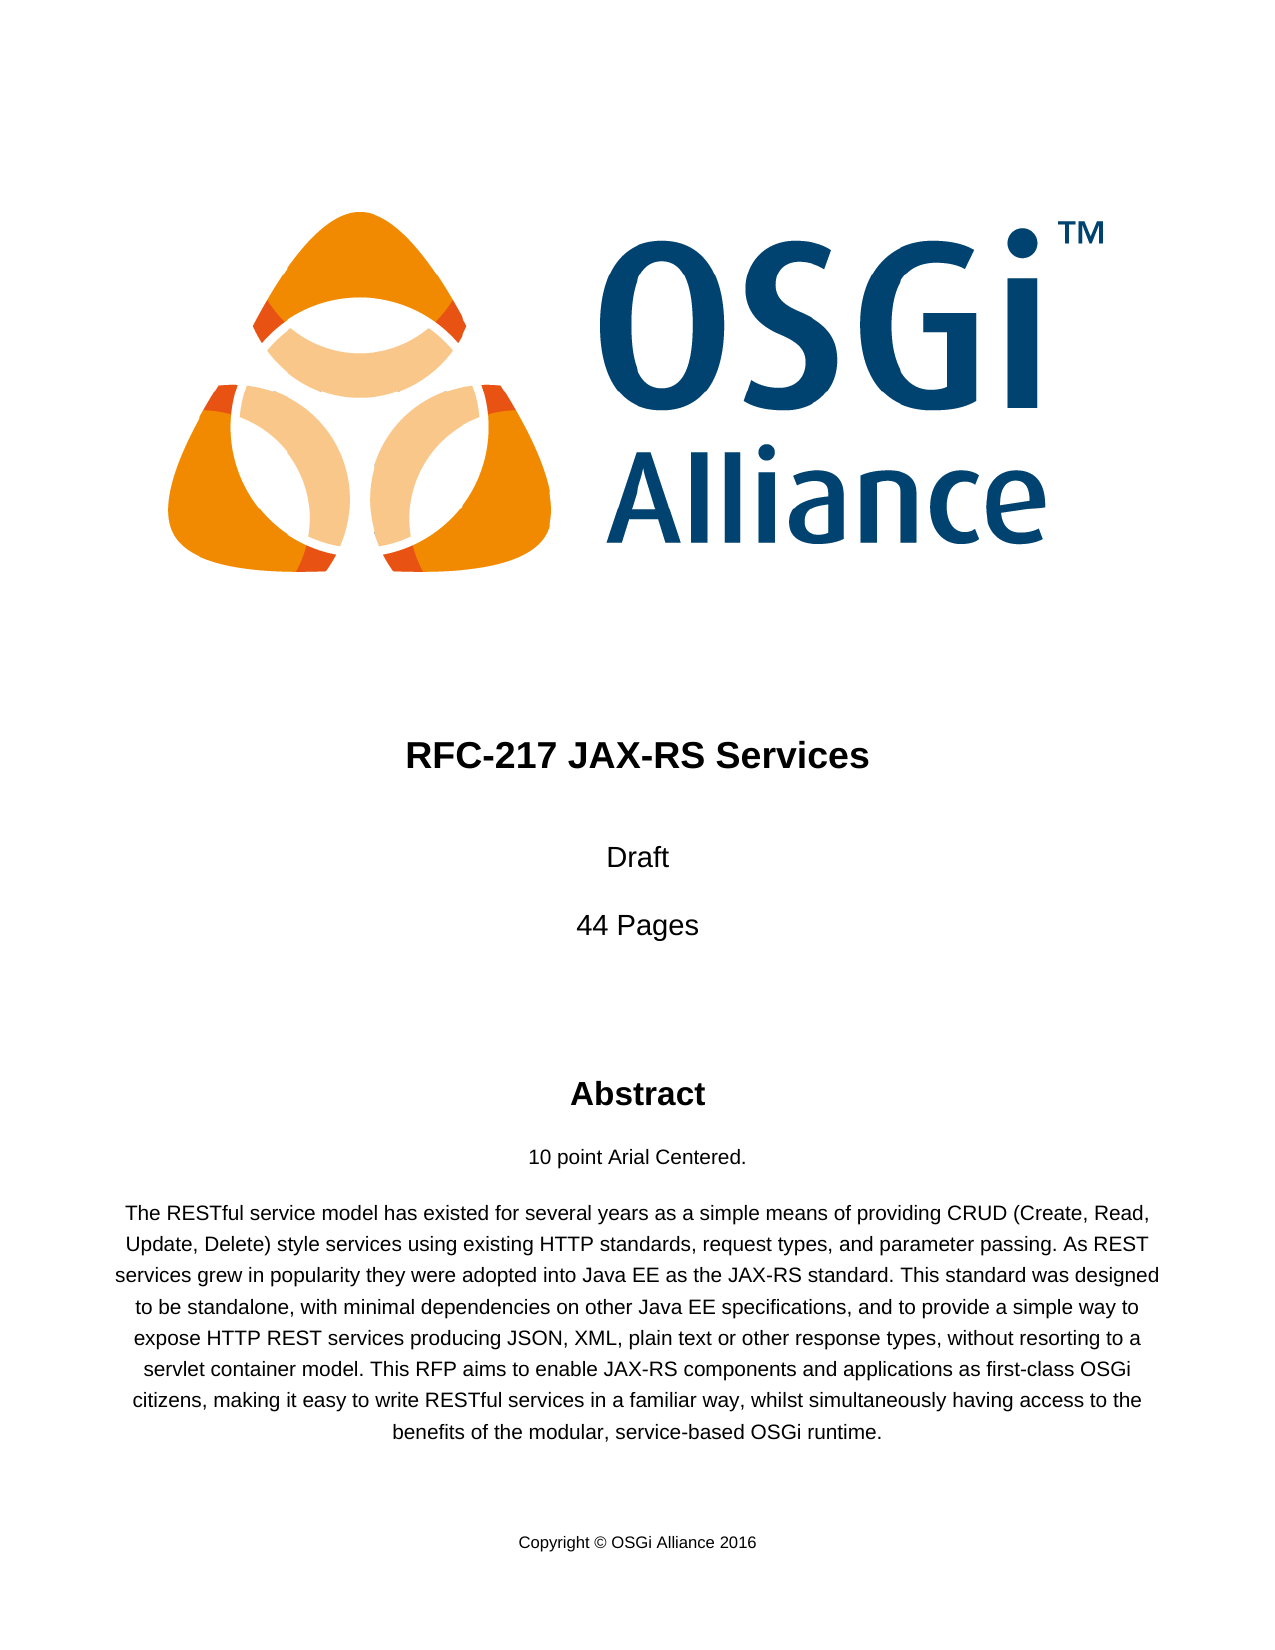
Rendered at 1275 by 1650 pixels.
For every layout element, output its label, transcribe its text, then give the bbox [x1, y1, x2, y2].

text Abstract [112, 1074, 1162, 1112]
text 10 point Arial Centered. [112, 1137, 1162, 1168]
title Draft 57 Pages [112, 841, 1162, 941]
picture [112, 158, 1163, 626]
text The RESTful service model has existed for several years as a simple means of providing CRUD (Create, Read, Update, Delete) style services using existing HTTP standards, request types, and parameter passing. As REST services grew in popularity they were adopted into Java EE as the JAX-RS standard. This standard was designed to be standalone, with minimal dependencies on other Java EE specifications, and to provide a simple way to expose HTTP REST services producing JSON, XML, plain text or other response types, without resorting to a servlet container model. This RFP aims to enable JAX-RS components and applications as first-class OSGi citizens, making it easy to write RESTful services in a familiar way, whilst simultaneously having access to the benefits of the modular, service-based OSGi runtime. [112, 1193, 1162, 1443]
title RFC-217 JAX-RS Services [112, 733, 1162, 776]
